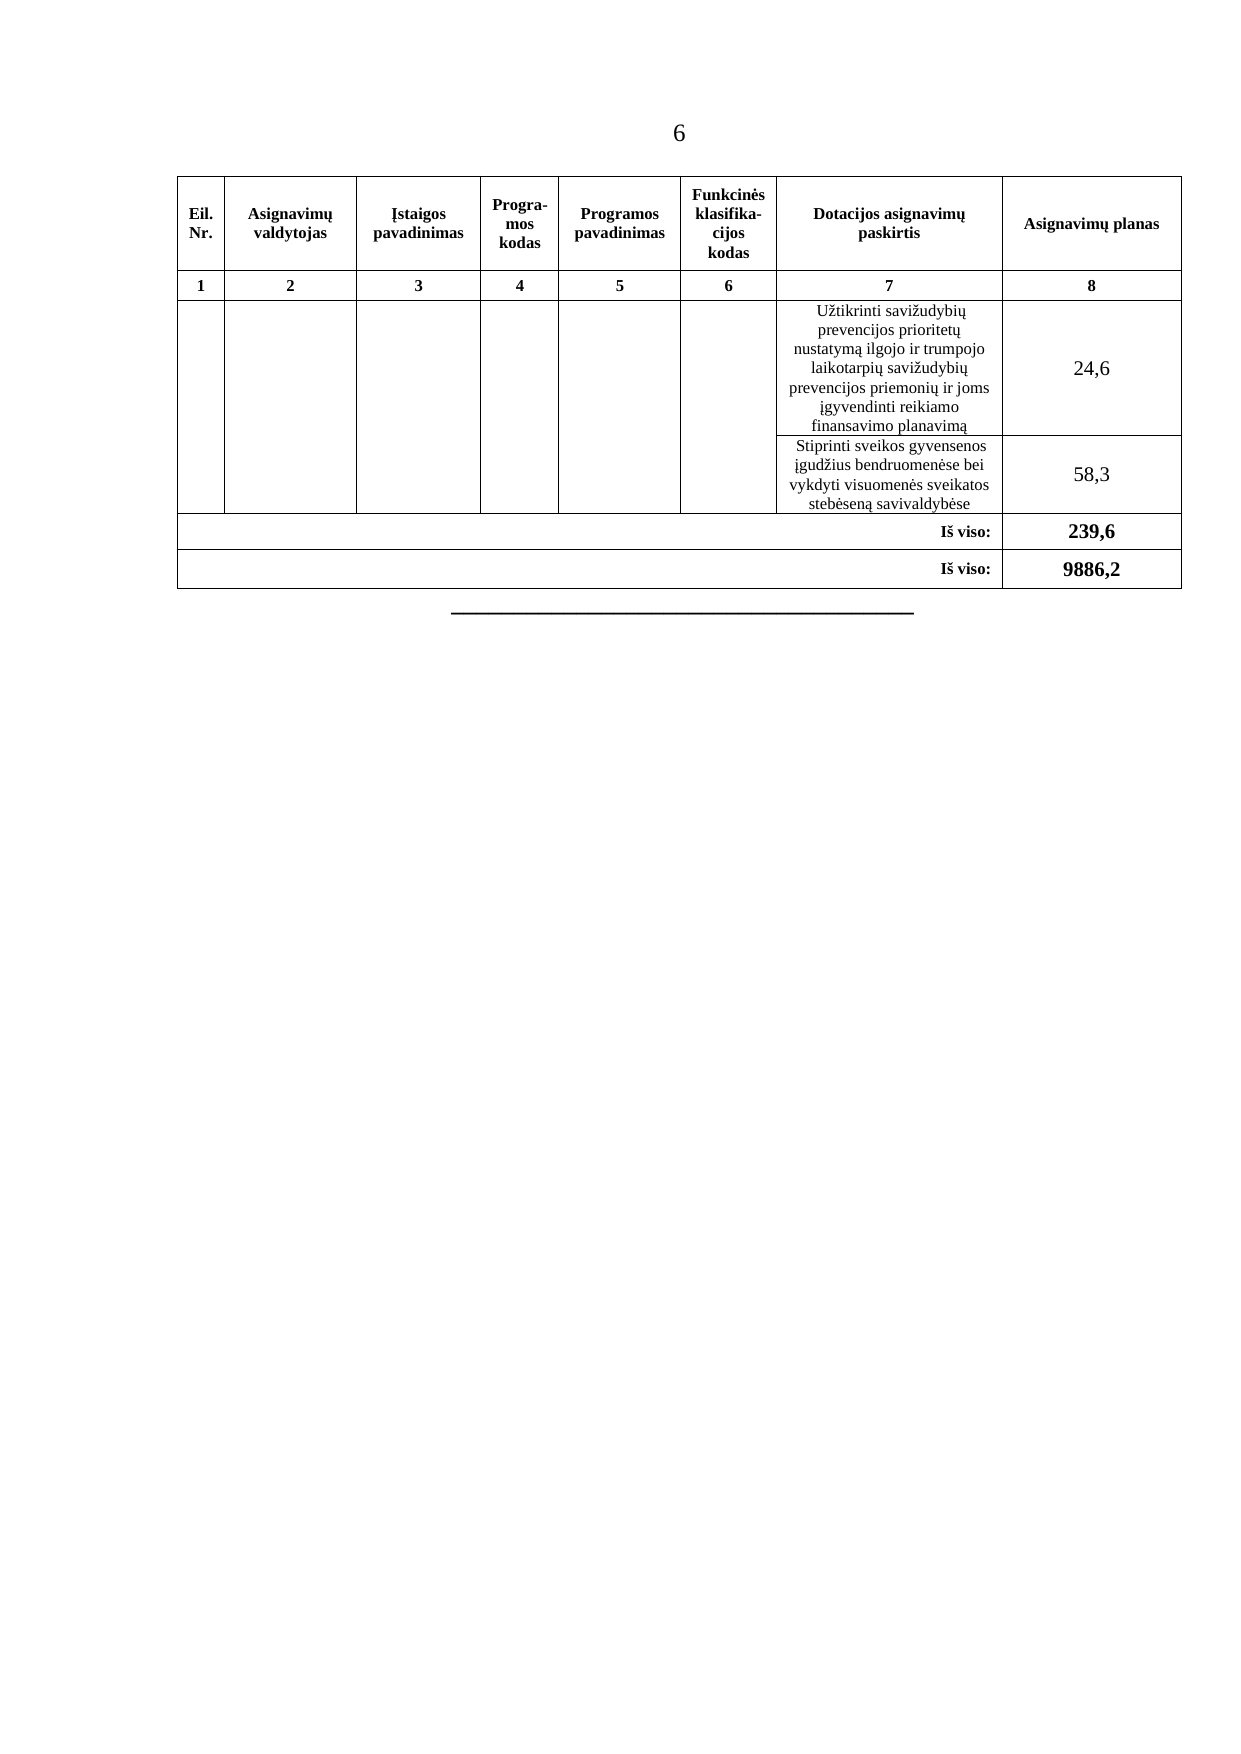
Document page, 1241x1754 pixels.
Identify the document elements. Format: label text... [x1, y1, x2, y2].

table_cell 6 [681, 271, 776, 300]
table_header Asignavimų planas [1003, 177, 1181, 270]
table_header Dotacijos asignavimų paskirtis [777, 177, 1002, 270]
table_header Asignavimų valdytojas [225, 177, 356, 270]
text _____________________________________ [177, 589, 1181, 617]
table_cell [178, 301, 224, 513]
table_cell 2 [225, 271, 356, 300]
table_cell [681, 301, 776, 513]
table_cell 8 [1003, 271, 1181, 300]
table_header Funkcinės klasifika-cijos kodas [681, 177, 776, 270]
table_cell 239,6 [1003, 514, 1181, 549]
table_cell 24,6 [1003, 301, 1181, 435]
table_cell Iš viso: [178, 514, 1002, 549]
table_cell Stiprinti sveikos gyvensenos įgudžius bendruomenėse bei vykdyti visuomenės sveikatos stebėseną savivaldybėse [777, 436, 1002, 513]
table_cell 4 [481, 271, 558, 300]
table_header Įstaigos pavadinimas [357, 177, 480, 270]
table_cell 58,3 [1003, 436, 1181, 513]
table_cell 7 [777, 271, 1002, 300]
table_cell 5 [559, 271, 680, 300]
table_header Progra-mos kodas [481, 177, 558, 270]
table_cell 1 [178, 271, 224, 300]
table_header Eil. Nr. [178, 177, 224, 270]
table_cell [481, 301, 558, 513]
table_cell 9886,2 [1003, 550, 1181, 587]
table_cell [225, 301, 356, 513]
table_cell [357, 301, 480, 513]
table_cell Užtikrinti savižudybių prevencijos prioritetų nustatymą ilgojo ir trumpojo laikotarpių savižudybių prevencijos priemonių ir joms įgyvendinti reikiamo finansavimo planavimą [777, 301, 1002, 435]
table_cell [559, 301, 680, 513]
table_cell 3 [357, 271, 480, 300]
table_cell Iš viso: [178, 550, 1002, 587]
table_header Programos pavadinimas [559, 177, 680, 270]
